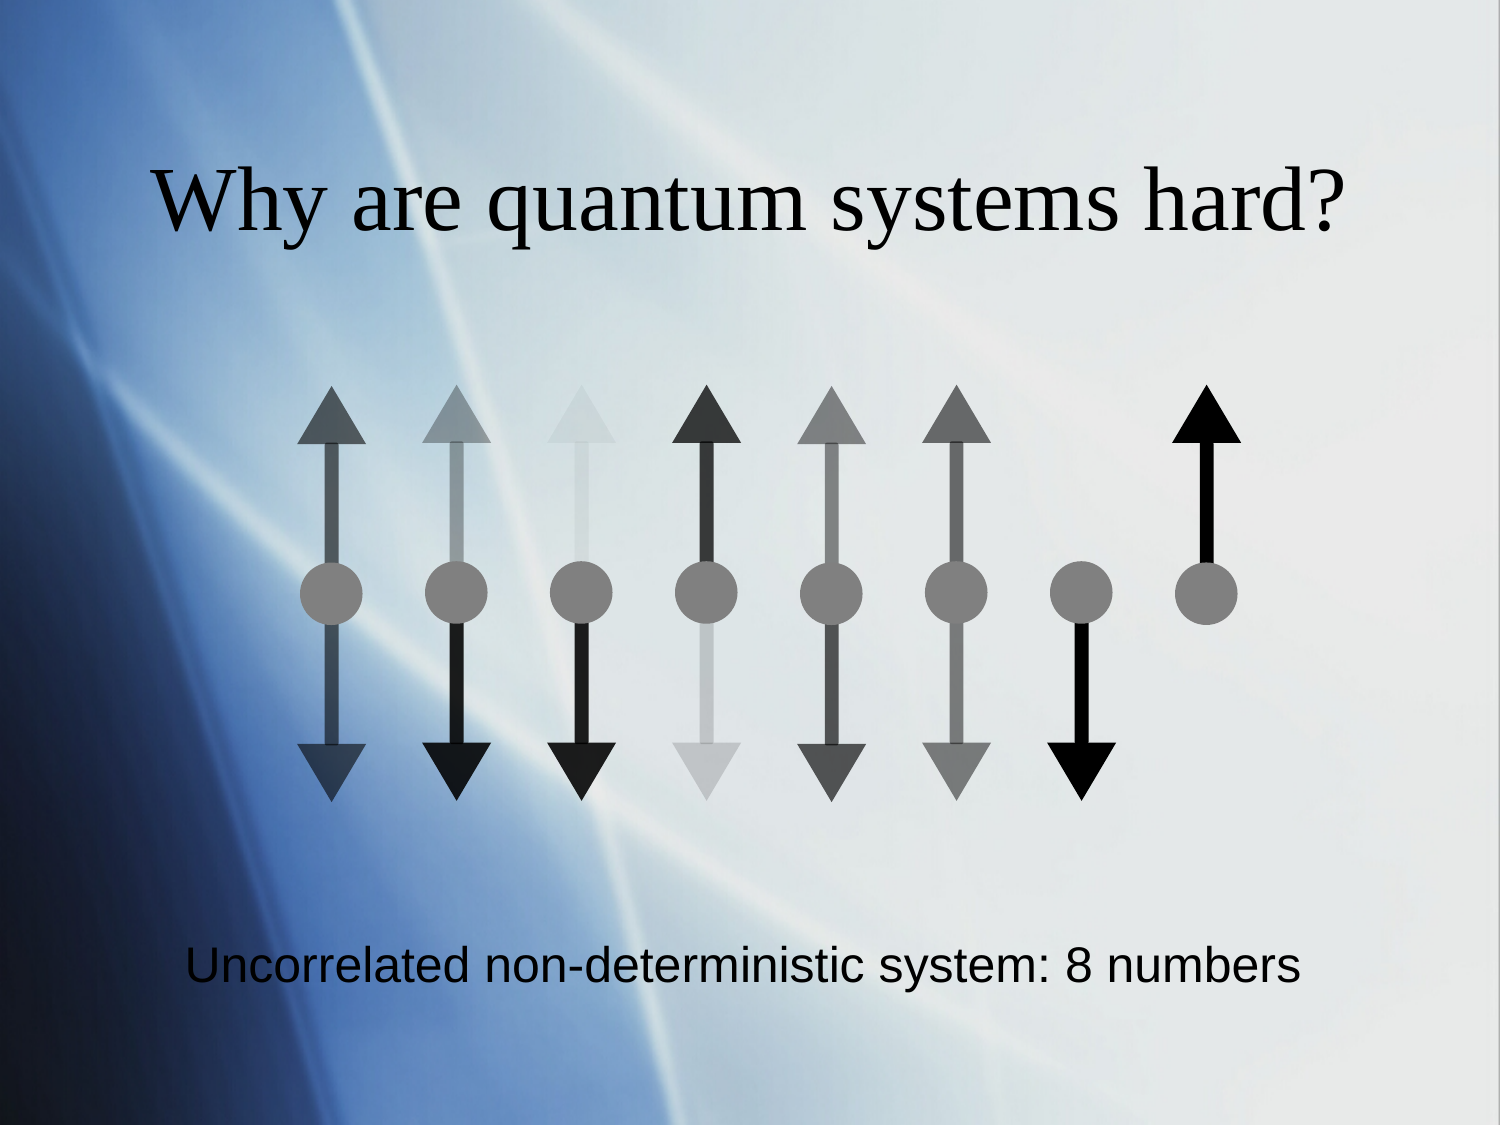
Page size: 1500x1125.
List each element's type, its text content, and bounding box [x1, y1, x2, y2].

text_box [422, 384, 492, 801]
text_box [1172, 384, 1242, 799]
text_box [1047, 384, 1117, 801]
text_box [922, 384, 992, 801]
text_box [547, 384, 617, 801]
text_box [672, 384, 742, 801]
text_box [297, 385, 367, 803]
picture [0, 0, 1500, 1125]
text_box [797, 385, 867, 803]
title Why are quantum systems hard? [112, 99, 1388, 288]
text_box Uncorrelated non-deterministic system: 8 numbers [169, 924, 1317, 1001]
